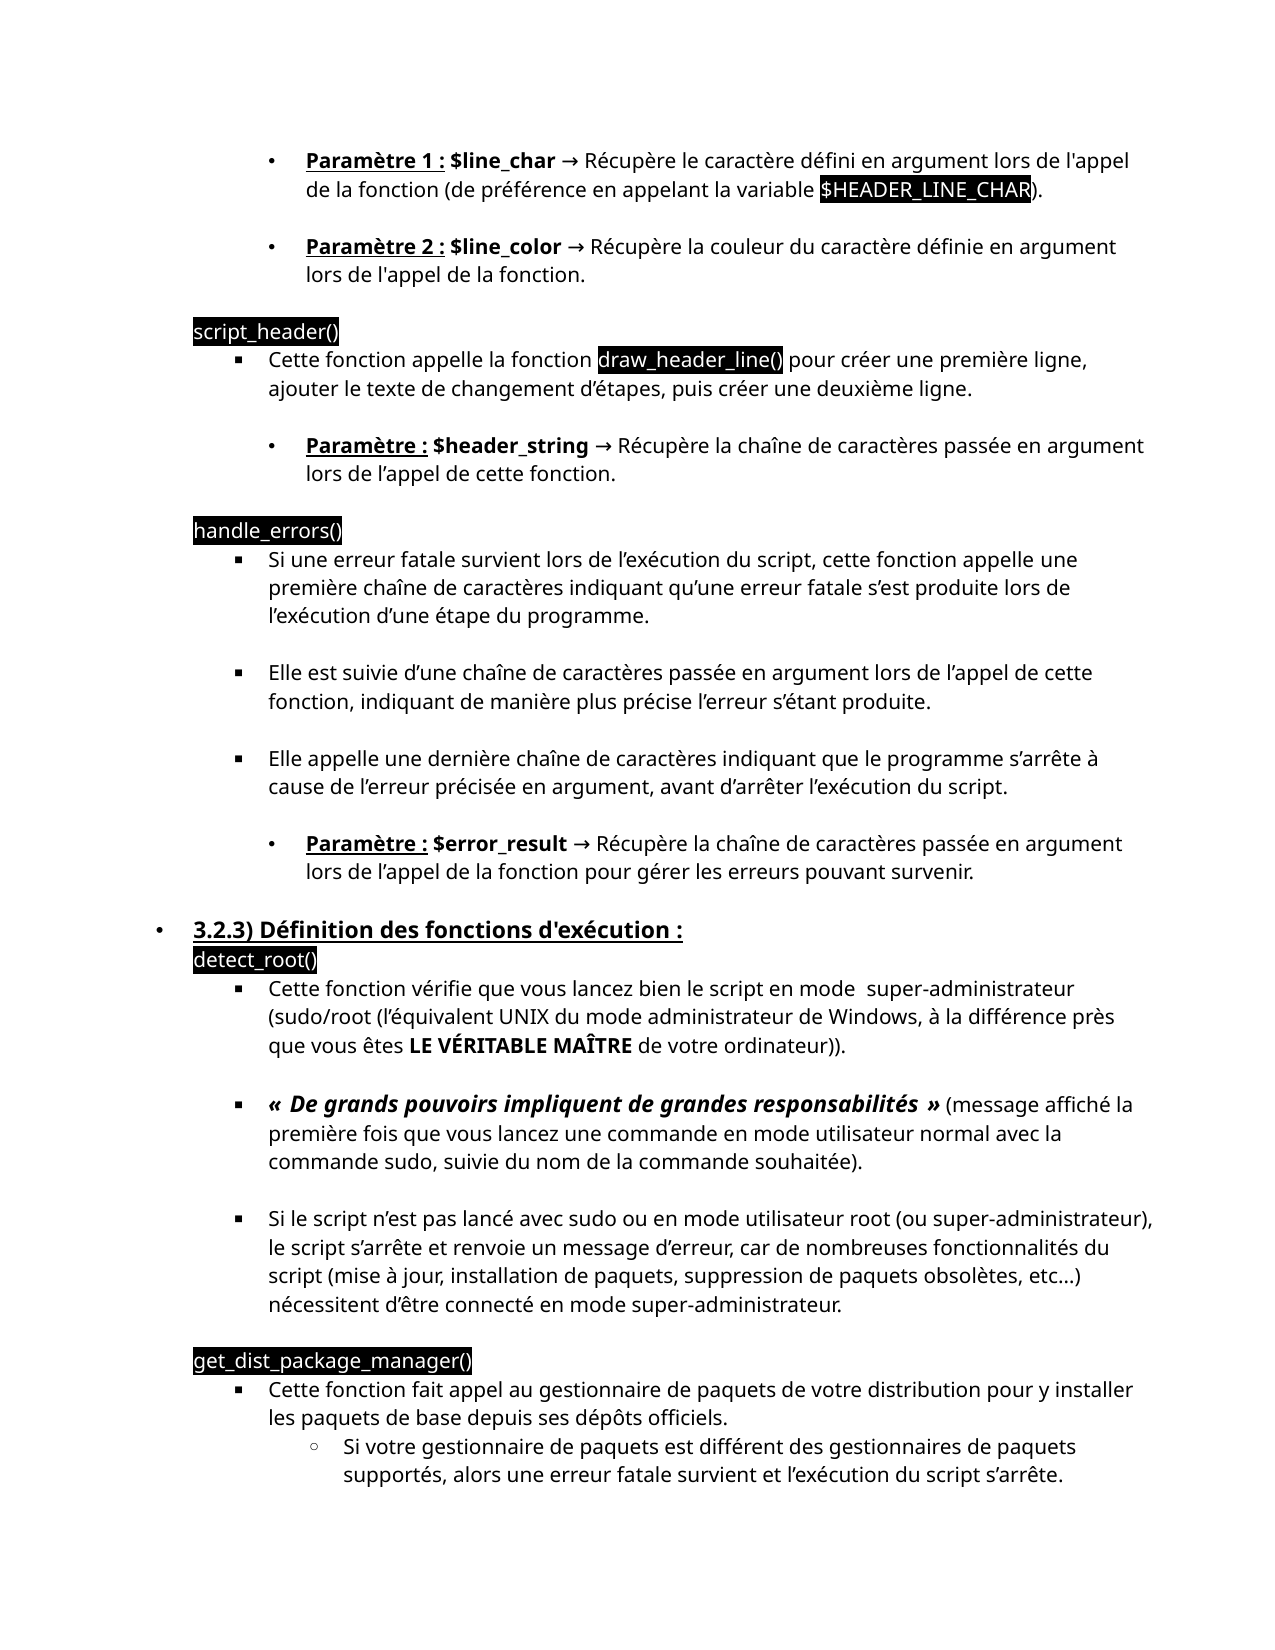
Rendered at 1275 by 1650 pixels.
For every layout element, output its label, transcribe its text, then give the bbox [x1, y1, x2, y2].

list 3.2.3) Définition des fonctions d'exécution : [156, 914, 1157, 946]
list Elle appelle une dernière chaîne de caractères indiquant que le programme s’arrête à cause de l’erreur précisée en argument, avant d’arrêter l’exécution du script. [231, 744, 1157, 801]
list get_dist_package_manager() [156, 1347, 1157, 1375]
list Paramètre 1 : $line_char → Récupère le caractère défini en argument lors de l'appel de la fonction (de préférence en appelant la variable $HEADER_LINE_CHAR). [268, 147, 1157, 203]
list « De grands pouvoirs impliquent de grandes responsabilités » (message affiché la première fois que vous lancez une commande en mode utilisateur normal avec la commande sudo, suivie du nom de la commande souhaitée). [231, 1088, 1157, 1176]
list Cette fonction appelle la fonction draw_header_line() pour créer une première ligne, ajouter le texte de changement d’étapes, puis créer une deuxième ligne. [231, 346, 1157, 402]
list Paramètre 2 : $line_color → Récupère la couleur du caractère définie en argument lors de l'appel de la fonction. [268, 232, 1157, 289]
list Paramètre : $error_result → Récupère la chaîne de caractères passée en argument lors de l’appel de la fonction pour gérer les erreurs pouvant survenir. [268, 829, 1157, 886]
list Elle est suivie d’une chaîne de caractères passée en argument lors de l’appel de cette fonction, indiquant de manière plus précise l’erreur s’étant produite. [231, 658, 1157, 715]
list handle_errors() [156, 516, 1157, 545]
list Cette fonction fait appel au gestionnaire de paquets de votre distribution pour y installer les paquets de base depuis ses dépôts officiels. [231, 1375, 1157, 1432]
list Si le script n’est pas lancé avec sudo ou en mode utilisateur root (ou super-administrateur), le script s’arrête et renvoie un message d’erreur, car de nombreuses fonctionnalités du script (mise à jour, installation de paquets, suppression de paquets obsolètes, etc…) nécessitent d’être connecté en mode super-administrateur. [231, 1204, 1157, 1318]
list Si votre gestionnaire de paquets est différent des gestionnaires de paquets supportés, alors une erreur fatale survient et l’exécution du script s’arrête. [306, 1432, 1157, 1489]
list detect_root() [156, 946, 1157, 974]
list Paramètre : $header_string → Récupère la chaîne de caractères passée en argument lors de l’appel de cette fonction. [268, 431, 1157, 488]
list script_header() [156, 317, 1157, 346]
list Cette fonction vérifie que vous lancez bien le script en mode super-administrateur (sudo/root (l’équivalent UNIX du mode administrateur de Windows, à la différence près que vous êtes LE VÉRITABLE MAÎTRE de votre ordinateur)). [231, 974, 1157, 1059]
list Si une erreur fatale survient lors de l’exécution du script, cette fonction appelle une première chaîne de caractères indiquant qu’une erreur fatale s’est produite lors de l’exécution d’une étape du programme. [231, 545, 1157, 630]
